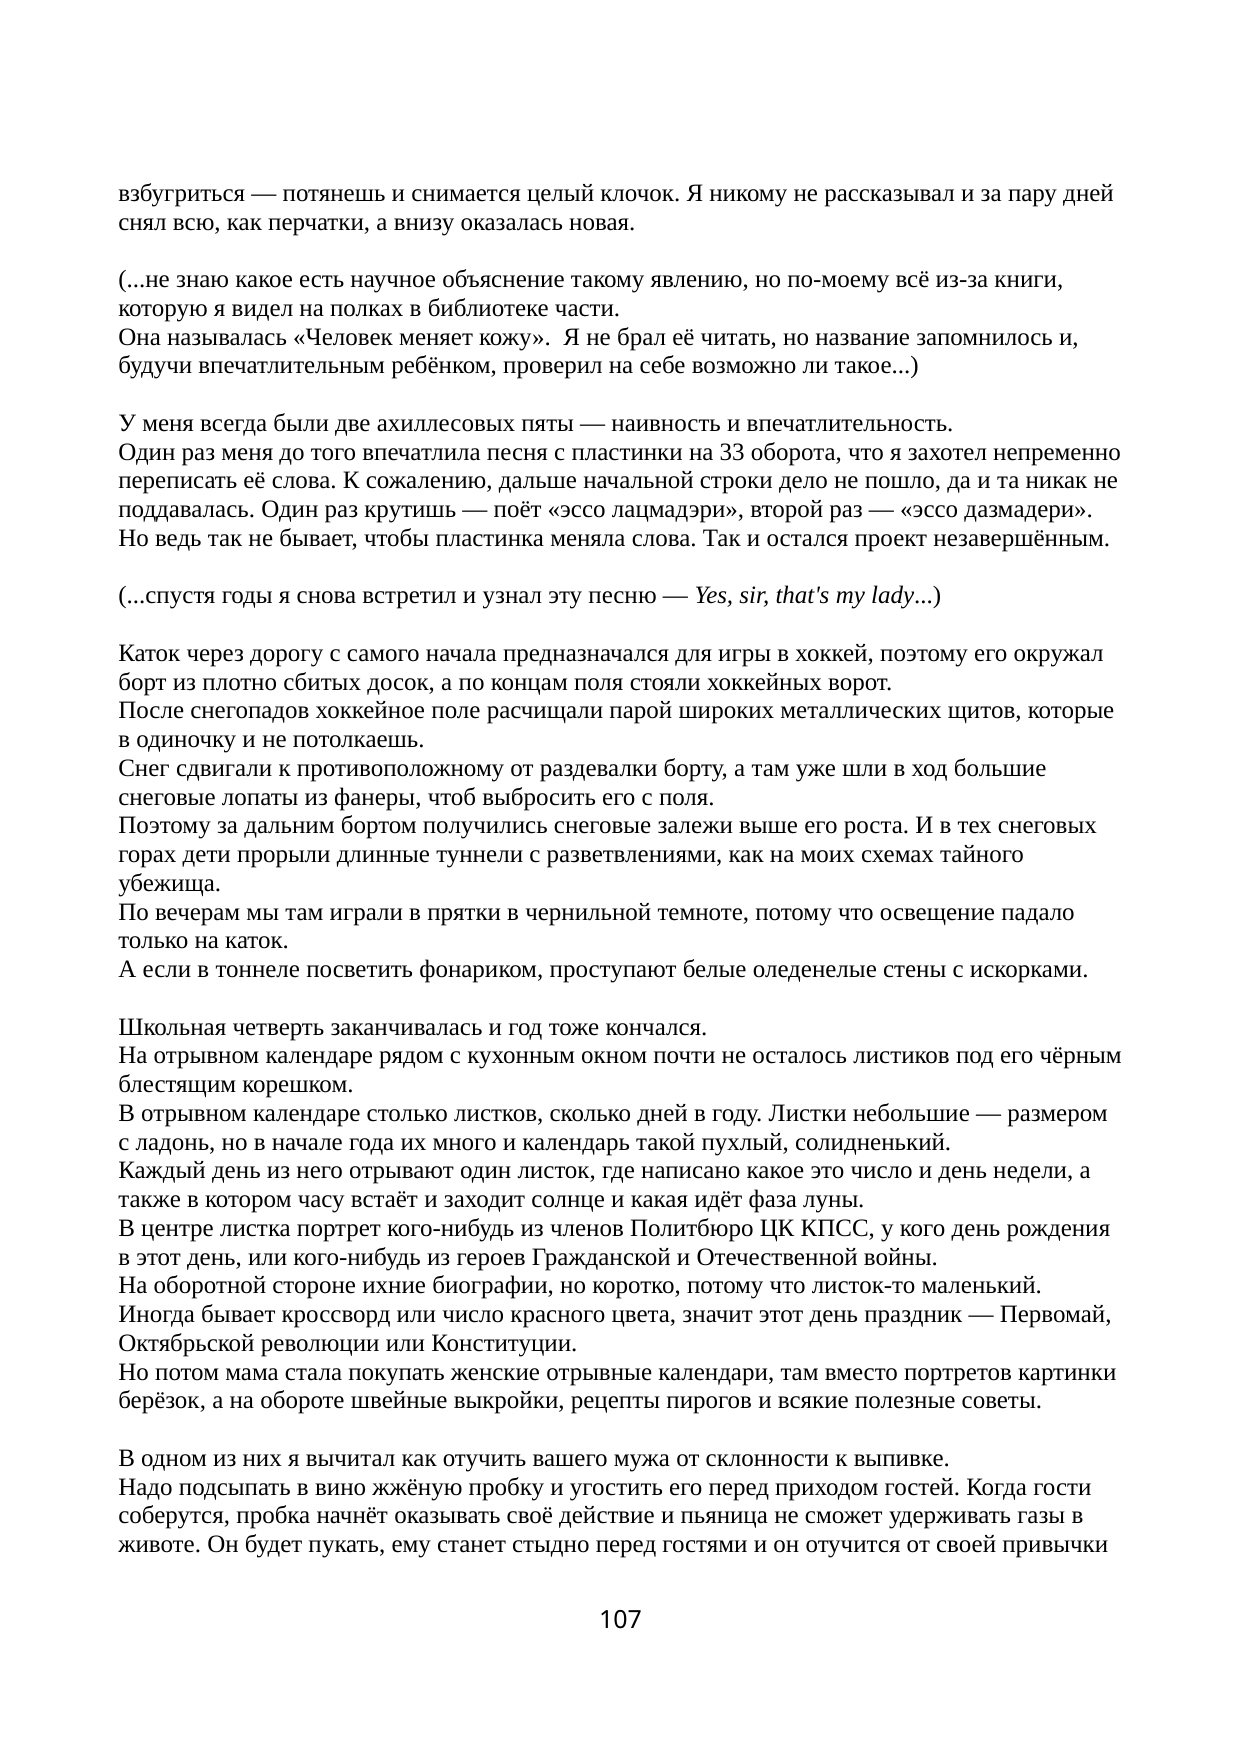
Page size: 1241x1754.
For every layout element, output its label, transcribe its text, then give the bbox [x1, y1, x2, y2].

text После снегопадов хоккейное поле расчищали парой широких металлических щитов, которые в одиночку и не потолкаешь. [118, 696, 1122, 753]
text Иногда бывает кроссворд или число красного цвета, значит этот день праздник — Первомай, Октябрьской революции или Конституции. [118, 1299, 1122, 1357]
text (...спустя годы я снова встретил и узнал эту песню — Yes, sir, that's my lady...) [118, 581, 1122, 609]
text По вечерам мы там играли в прятки в чернильной темноте, потому что освещение падало только на каток. [118, 897, 1122, 954]
text Школьная четверть заканчивалась и год тоже кончался. [118, 1012, 1122, 1041]
text Надо подсыпать в вино жжёную пробку и угостить его перед приходом гостей. Когда гости соберутся, пробка начнёт оказывать своё действие и пьяница не сможет удерживать газы в животе. Он будет пукать, ему станет стыдно перед гостями и он отучится от своей привычки [118, 1472, 1122, 1558]
text Но потом мама стала покупать женские отрывные календари, там вместо портретов картинки берёзок, а на обороте швейные выкройки, рецепты пирогов и всякие полезные советы. [118, 1357, 1122, 1414]
text Поэтому за дальним бортом получились снеговые залежи выше его роста. И в тех снеговых горах дети прорыли длинные туннели с разветвлениями, как на моих схемах тайного убежища. [118, 811, 1122, 897]
text Снег сдвигали к противоположному от раздевалки борту, а там уже шли в ход большие снеговые лопаты из фанеры, чтоб выбросить его с поля. [118, 753, 1122, 811]
text Каждый день из него отрывают один листок, где написано какое это число и день недели, а также в котором часу встаёт и заходит солнце и какая идёт фаза луны. [118, 1156, 1122, 1213]
text Она называлась «Человек меняет кожу». Я не брал её читать, но название запомнилось и, будучи впечатлительным ребёнком, проверил на себе возможно ли такое...) [118, 322, 1122, 379]
text На оборотной стороне ихние биографии, но коротко, потому что листок-то маленький. [118, 1271, 1122, 1299]
text В центре листка портрет кого-нибудь из членов Политбюро ЦК КПСС, у кого день рождения в этот день, или кого-нибудь из героев Гражданской и Отечественной войны. [118, 1213, 1122, 1271]
text Один раз меня до того впечатлила песня с пластинки на 33 оборота, что я захотел непременно переписать её слова. К сожалению, дальше начальной строки дело не пошло, да и та никак не поддавалась. Один раз крутишь — поёт «эссо лацмадэри», второй раз — «эссо дазмадери». Но ведь так не бывает, чтобы пластинка меняла слова. Так и остался проект незавершённым. [118, 437, 1122, 552]
text На отрывном календаре рядом с кухонным окном почти не осталось листиков под его чёрным блестящим корешком. [118, 1041, 1122, 1098]
text У меня всегда были две ахиллесовых пяты — наивность и впечатлительность. [118, 408, 1122, 437]
text А если в тоннеле посветить фонариком, проступают белые оледенелые стены с искорками. [118, 954, 1122, 983]
text взбугриться — потянешь и снимается целый клочок. Я никому не рассказывал и за пару дней снял всю, как перчатки, а внизу оказалась новая. [118, 178, 1122, 236]
text В одном из них я вычитал как отучить вашего мужа от склонности к выпивке. [118, 1443, 1122, 1472]
text Каток через дорогу с самого начала предназначался для игры в хоккей, поэтому его окружал борт из плотно сбитых досок, а по концам поля стояли хоккейных ворот. [118, 638, 1122, 696]
text (...не знаю какое есть научное объяснение такому явлению, но по-моему всё из-за книги, которую я видел на полках в библиотеке части. [118, 264, 1122, 322]
text В отрывном календаре столько листков, сколько дней в году. Листки небольшие — размером с ладонь, но в начале года их много и календарь такой пухлый, солидненький. [118, 1098, 1122, 1156]
